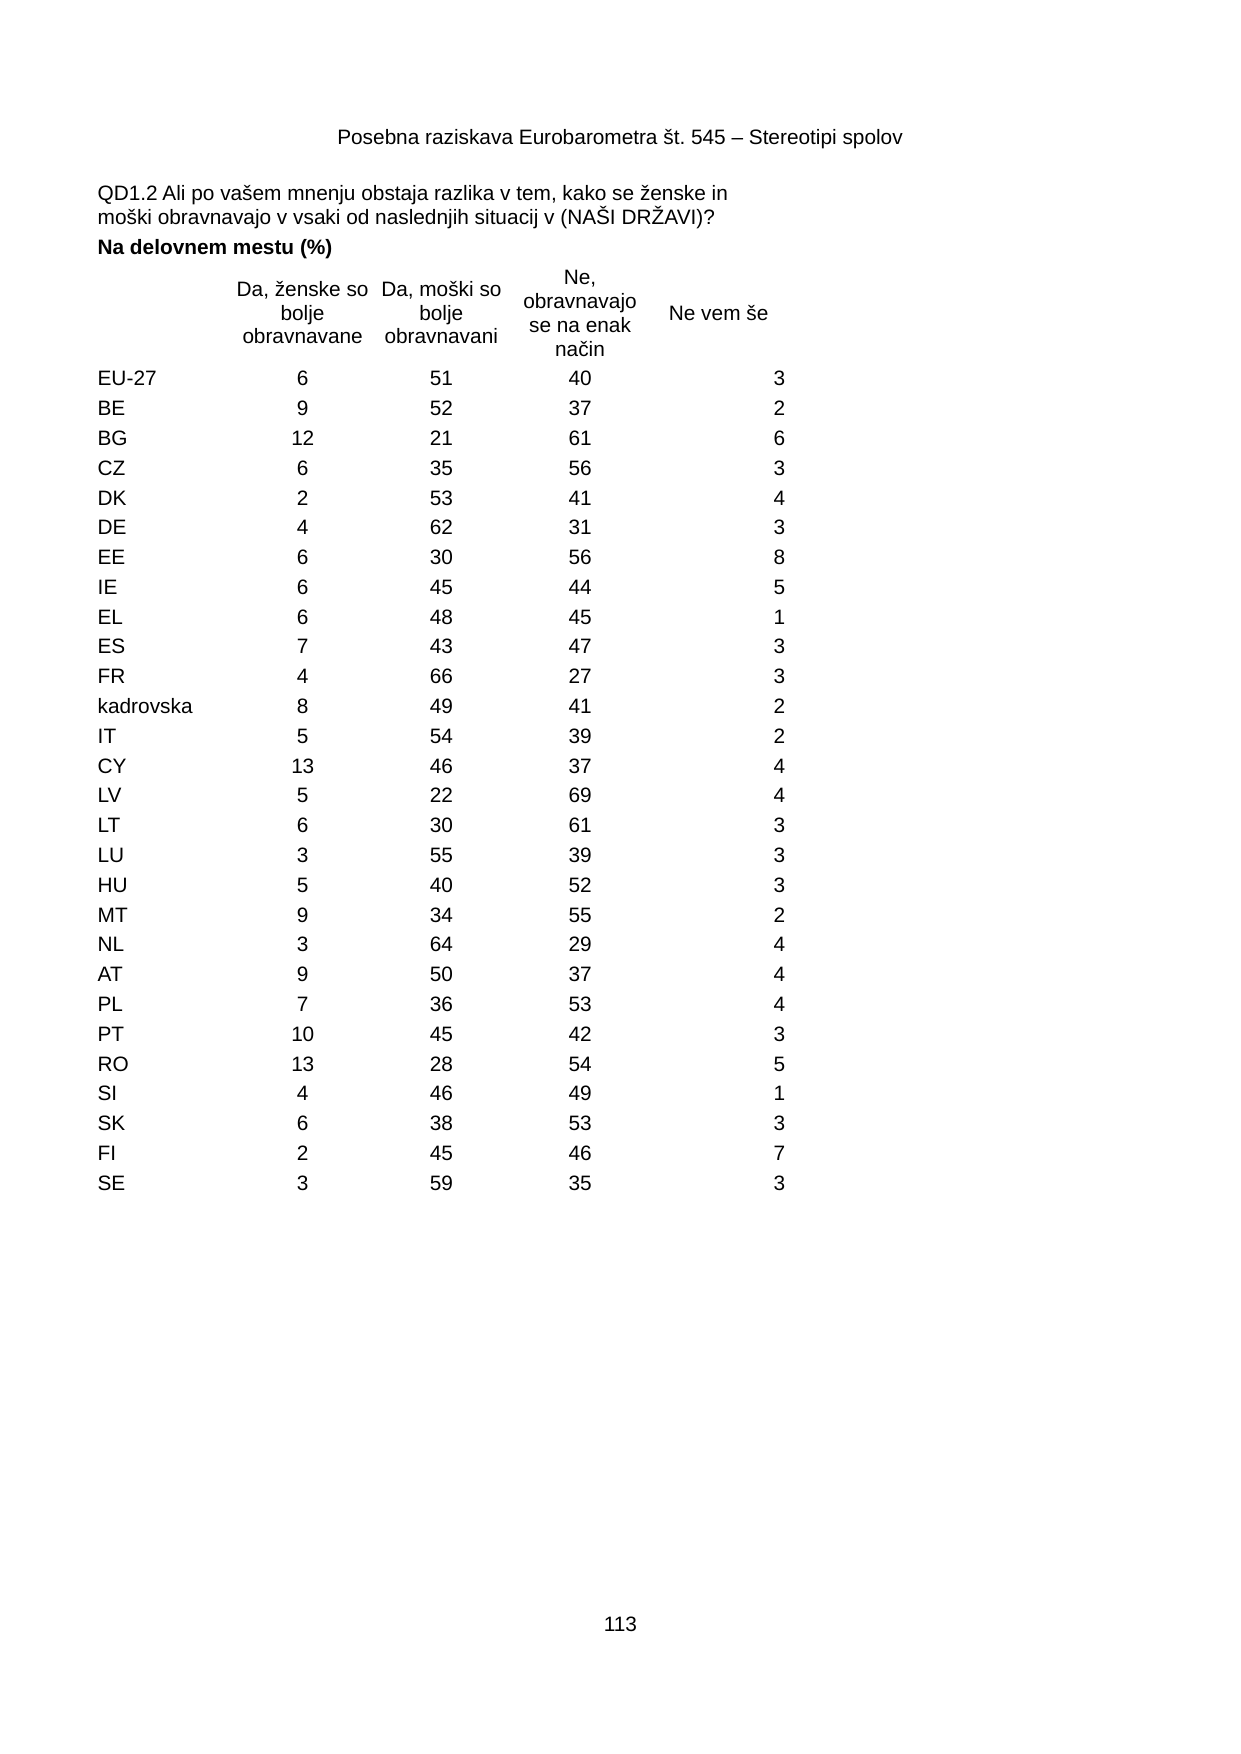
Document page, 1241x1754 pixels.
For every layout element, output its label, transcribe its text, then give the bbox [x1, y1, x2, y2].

table_cell 43 [372, 631, 510, 661]
table_cell 55 [510, 900, 649, 929]
table_cell 39 [510, 840, 649, 870]
table_cell 7 [649, 1138, 788, 1168]
table_cell 49 [510, 1078, 649, 1108]
table_cell Da, ženske so bolje obravnavane [233, 262, 372, 363]
table_cell Da, moški so bolje obravnavani [372, 262, 510, 363]
table_cell 3 [649, 810, 788, 840]
table_cell 10 [233, 1019, 372, 1048]
table_cell 46 [510, 1138, 649, 1168]
table_cell 30 [372, 542, 510, 572]
table_cell 4 [649, 989, 788, 1019]
table_cell 4 [649, 959, 788, 989]
table_cell 59 [372, 1168, 510, 1197]
table_cell DE [95, 512, 233, 542]
table_cell 3 [233, 929, 372, 959]
table_cell 6 [233, 453, 372, 482]
table_cell 5 [233, 780, 372, 810]
table_cell kadrovska [95, 691, 233, 721]
table_cell 41 [510, 691, 649, 721]
table_cell 2 [649, 721, 788, 751]
table_cell 6 [649, 423, 788, 453]
table_cell NL [95, 929, 233, 959]
table_cell 61 [510, 810, 649, 840]
table_cell 62 [372, 512, 510, 542]
table_cell 21 [372, 423, 510, 453]
table_cell 9 [233, 900, 372, 929]
table_cell 3 [649, 840, 788, 870]
table_cell [95, 262, 233, 363]
table_cell 49 [372, 691, 510, 721]
table_cell 13 [233, 751, 372, 780]
table_cell HU [95, 870, 233, 899]
table_cell 56 [510, 542, 649, 572]
table_cell 1 [649, 602, 788, 631]
table_cell CY [95, 751, 233, 780]
table_cell 52 [372, 393, 510, 423]
table_cell 5 [649, 572, 788, 602]
table_cell 4 [649, 483, 788, 512]
table_cell 7 [233, 989, 372, 1019]
table_cell FI [95, 1138, 233, 1168]
table_cell 40 [372, 870, 510, 899]
table_cell 2 [233, 483, 372, 512]
table_cell 45 [510, 602, 649, 631]
table_cell 45 [372, 1019, 510, 1048]
table_cell LU [95, 840, 233, 870]
table_cell 69 [510, 780, 649, 810]
table_cell 2 [233, 1138, 372, 1168]
table_cell 2 [649, 393, 788, 423]
table_cell 46 [372, 1078, 510, 1108]
table_cell FR [95, 661, 233, 691]
table_cell 7 [233, 631, 372, 661]
table_cell 5 [233, 870, 372, 899]
table_cell LT [95, 810, 233, 840]
table_cell 53 [510, 1108, 649, 1138]
table_cell 55 [372, 840, 510, 870]
table_cell 48 [372, 602, 510, 631]
table_cell 44 [510, 572, 649, 602]
table_cell SE [95, 1168, 233, 1197]
table_cell LV [95, 780, 233, 810]
table_cell RO [95, 1049, 233, 1078]
table_cell 53 [510, 989, 649, 1019]
table_cell 5 [649, 1049, 788, 1078]
table_cell 3 [649, 870, 788, 899]
table_cell 37 [510, 393, 649, 423]
table_cell EL [95, 602, 233, 631]
table_cell 35 [372, 453, 510, 482]
table_header QD1.2 Ali po vašem mnenju obstaja razlika v tem, kako se ženske in moški obravnavajo v vsaki od naslednjih situacij v (NAŠI DRŽAVI)? [95, 178, 788, 232]
table_cell 41 [510, 483, 649, 512]
table_cell 3 [649, 512, 788, 542]
table_cell IE [95, 572, 233, 602]
table_cell 6 [233, 572, 372, 602]
table_cell 64 [372, 929, 510, 959]
table_cell 3 [649, 631, 788, 661]
table_cell 28 [372, 1049, 510, 1078]
table_cell 6 [233, 542, 372, 572]
table_cell 56 [510, 453, 649, 482]
table_cell 38 [372, 1108, 510, 1138]
table_cell 37 [510, 959, 649, 989]
table_cell 4 [649, 780, 788, 810]
table_cell 4 [649, 751, 788, 780]
table_cell 46 [372, 751, 510, 780]
table_cell 9 [233, 393, 372, 423]
table_cell 13 [233, 1049, 372, 1078]
table_cell 29 [510, 929, 649, 959]
table_cell 50 [372, 959, 510, 989]
table_cell 3 [233, 840, 372, 870]
table_cell 4 [233, 512, 372, 542]
table_cell 22 [372, 780, 510, 810]
table_cell Ne, obravnavajo se na enak način [510, 262, 649, 363]
table_cell 6 [233, 810, 372, 840]
table_cell 2 [649, 900, 788, 929]
table_cell 45 [372, 1138, 510, 1168]
table_cell 54 [510, 1049, 649, 1078]
table_cell Na delovnem mestu (%) [95, 232, 788, 262]
table_cell CZ [95, 453, 233, 482]
table_cell 6 [233, 602, 372, 631]
table_cell EE [95, 542, 233, 572]
table_cell SI [95, 1078, 233, 1108]
table_cell 2 [649, 691, 788, 721]
table_cell 52 [510, 870, 649, 899]
table_cell 3 [649, 453, 788, 482]
table_cell 8 [233, 691, 372, 721]
table_cell PL [95, 989, 233, 1019]
table_cell PT [95, 1019, 233, 1048]
table_cell SK [95, 1108, 233, 1138]
table_cell 4 [233, 661, 372, 691]
table_cell 3 [649, 661, 788, 691]
table_cell 39 [510, 721, 649, 751]
table_cell 31 [510, 512, 649, 542]
table_cell 40 [510, 363, 649, 393]
table_cell 3 [649, 1108, 788, 1138]
table_cell 35 [510, 1168, 649, 1197]
table_cell 6 [233, 1108, 372, 1138]
table_cell 9 [233, 959, 372, 989]
table_cell 42 [510, 1019, 649, 1048]
table_cell AT [95, 959, 233, 989]
table_cell 34 [372, 900, 510, 929]
table_cell ES [95, 631, 233, 661]
table_cell MT [95, 900, 233, 929]
table_cell 4 [649, 929, 788, 959]
table_cell 27 [510, 661, 649, 691]
table_cell DK [95, 483, 233, 512]
table_cell Ne vem še [649, 262, 788, 363]
table_cell 1 [649, 1078, 788, 1108]
table_cell BG [95, 423, 233, 453]
table_cell 3 [649, 1168, 788, 1197]
table_cell 51 [372, 363, 510, 393]
table_cell 66 [372, 661, 510, 691]
table_cell 47 [510, 631, 649, 661]
table_cell 6 [233, 363, 372, 393]
table_cell 30 [372, 810, 510, 840]
table_cell 36 [372, 989, 510, 1019]
table_cell 37 [510, 751, 649, 780]
table_cell 54 [372, 721, 510, 751]
table_cell 3 [233, 1168, 372, 1197]
table_cell BE [95, 393, 233, 423]
table_cell 61 [510, 423, 649, 453]
table_cell 3 [649, 363, 788, 393]
table_cell 5 [233, 721, 372, 751]
table_cell EU-27 [95, 363, 233, 393]
table_cell 3 [649, 1019, 788, 1048]
table_cell 4 [233, 1078, 372, 1108]
table_cell 45 [372, 572, 510, 602]
table_cell 8 [649, 542, 788, 572]
table_cell 12 [233, 423, 372, 453]
table_cell IT [95, 721, 233, 751]
table_cell 53 [372, 483, 510, 512]
